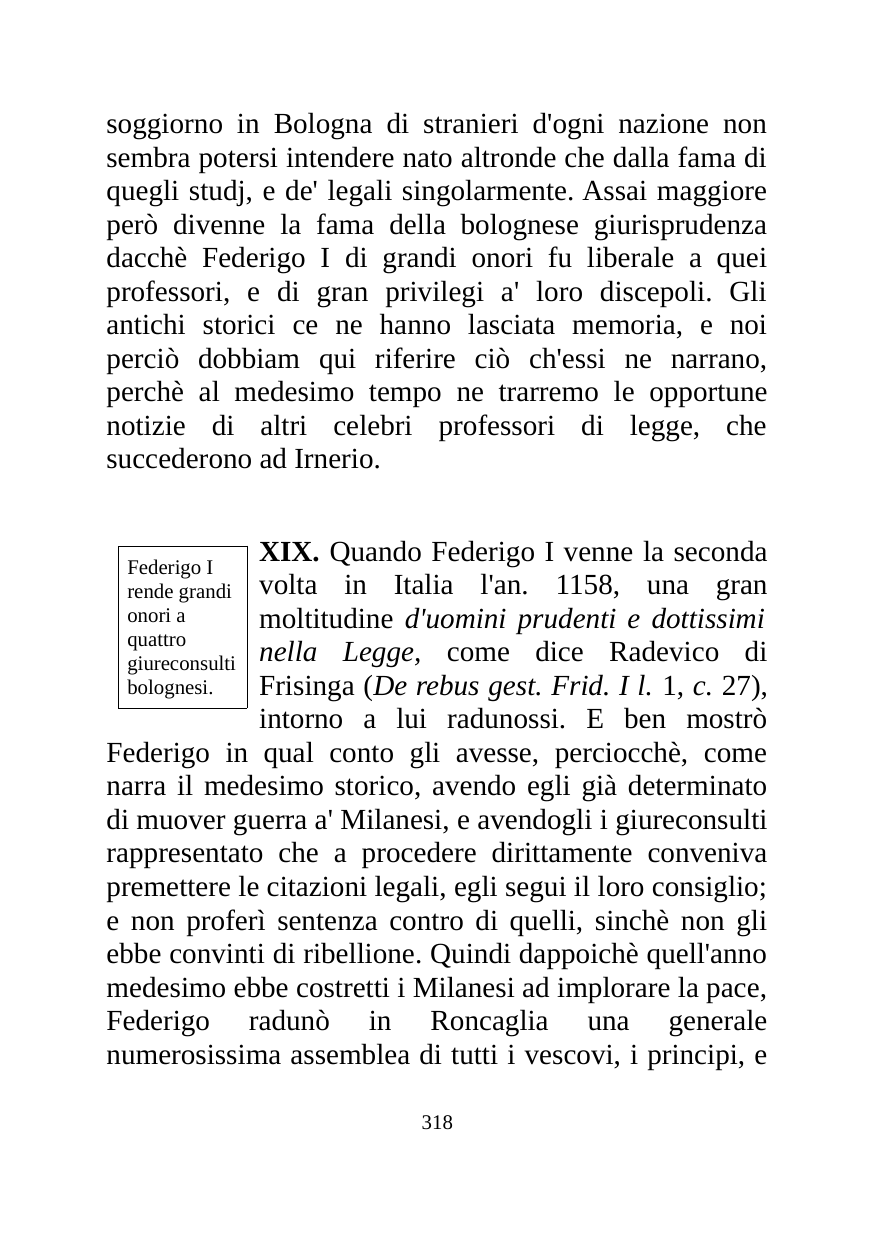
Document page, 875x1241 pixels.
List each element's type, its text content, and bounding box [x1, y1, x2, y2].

text XIX. Quando Federigo I venne la seconda volta in Italia l'an. 1158, una gran moltitudine d'uomini prudenti e dottissimi nella Legge, come dice Radevico di Frisinga (De rebus gest. Frid. I l. 1, c. 27), intorno a lui radunossi. E ben mostrò Federigo in qual conto gli avesse, perciocchè, come narra il medesimo storico, avendo egli già determinato di muover guerra a' Milanesi, e avendogli i giureconsulti rappresentato che a procedere dirittamente conveniva premettere le citazioni legali, egli segui il loro consiglio; e non proferì sentenza contro di quelli, sinchè non gli ebbe convinti di ribellione. Quindi dappoichè quell'anno medesimo ebbe costretti i Milanesi ad implorare la pace, Federigo radunò in Roncaglia una generale numerosissima assemblea di tutti i vescovi, i principi, e [106, 534, 768, 1070]
text soggiorno in Bologna di stranieri d'ogni nazione non sembra potersi intendere nato altronde che dalla fama di quegli studj, e de' legali singolarmente. Assai maggiore però divenne la fama della bolognese giurisprudenza dacchè Federigo I di grandi onori fu liberale a quei professori, e di gran privilegi a' loro discepoli. Gli antichi storici ce ne hanno lasciata memoria, e noi perciò dobbiam qui riferire ciò ch'essi ne narrano, perchè al medesimo tempo ne trarremo le opportune notizie di altri celebri professori di legge, che succederono ad Irnerio. [106, 106, 768, 475]
text Federigo I rende grandi onori a quattro giureconsulti bolognesi. [127, 554, 238, 699]
